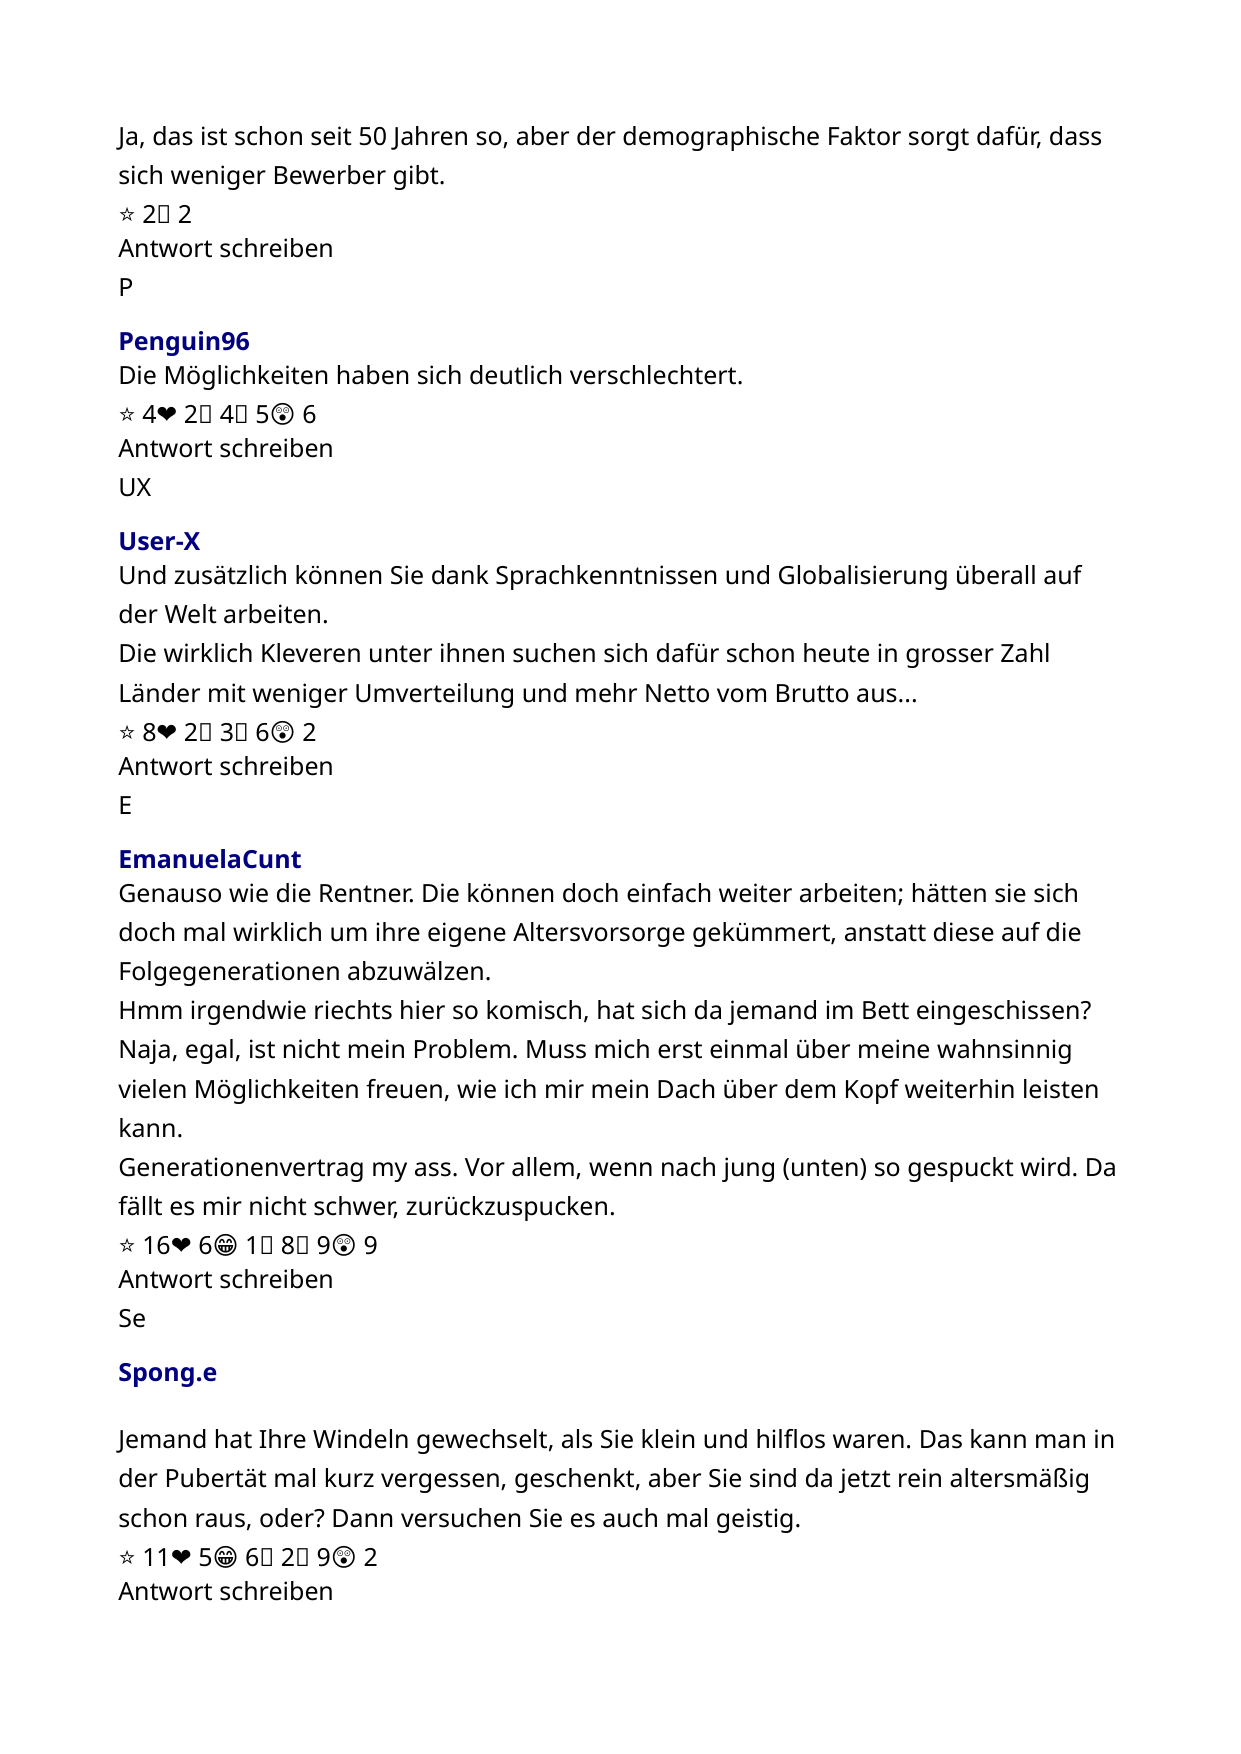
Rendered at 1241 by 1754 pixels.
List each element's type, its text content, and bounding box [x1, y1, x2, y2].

text ⭐️ 8❤️ 2🙁 3🤨 6😲 2 [118, 714, 1122, 748]
subtitle Spong.e [118, 1355, 1122, 1389]
text Jemand hat Ihre Windeln gewechselt, als Sie klein und hilflos waren. Das kann man in der Pubertät mal kurz vergessen, geschenkt, aber Sie sind da jetzt rein altersmäßig schon raus, oder? Dann versuchen Sie es auch mal geistig. [118, 1422, 1122, 1534]
subtitle EmanuelaCunt [118, 841, 1122, 875]
text Ja, das ist schon seit 50 Jahren so, aber der demographische Faktor sorgt dafür, dass sich weniger Bewerber gibt. [118, 118, 1122, 191]
text Genauso wie die Rentner. Die können doch einfach weiter arbeiten; hätten sie sich doch mal wirklich um ihre eigene Altersvorsorge gekümmert, anstatt diese auf die Folgegenerationen abzuwälzen. [118, 875, 1122, 988]
text Antwort schreiben [118, 1262, 1122, 1296]
text ⭐️ 16❤️ 6😁 1🙁 8🤨 9😲 9 [118, 1228, 1122, 1262]
subtitle User-X [118, 524, 1122, 558]
text Se [118, 1301, 1122, 1335]
text P [118, 270, 1122, 304]
text Die Möglichkeiten haben sich deutlich verschlechtert. [118, 357, 1122, 392]
text Und zusätzlich können Sie dank Sprachkenntnissen und Globalisierung überall auf der Welt arbeiten. [118, 558, 1122, 631]
text Antwort schreiben [118, 1573, 1122, 1608]
text Generationenvertrag my ass. Vor allem, wenn nach jung (unten) so gespuckt wird. Da fällt es mir nicht schwer, zurückzuspucken. [118, 1149, 1122, 1223]
text E [118, 788, 1122, 822]
text Die wirklich Kleveren unter ihnen suchen sich dafür schon heute in grosser Zahl Länder mit weniger Umverteilung und mehr Netto vom Brutto aus... [118, 636, 1122, 709]
text Hmm irgendwie riechts hier so komisch, hat sich da jemand im Bett eingeschissen? Naja, egal, ist nicht mein Problem. Muss mich erst einmal über meine wahnsinnig vielen Möglichkeiten freuen, wie ich mir mein Dach über dem Kopf weiterhin leisten kann. [118, 993, 1122, 1144]
text Antwort schreiben [118, 231, 1122, 264]
text UX [118, 470, 1122, 504]
text Antwort schreiben [118, 748, 1122, 782]
text ⭐️ 2🤨 2 [118, 196, 1122, 231]
text Antwort schreiben [118, 431, 1122, 465]
text ⭐️ 11❤️ 5😁 6🙁 2🤨 9😲 2 [118, 1539, 1122, 1573]
subtitle Penguin96 [118, 323, 1122, 357]
text ⭐️ 4❤️ 2🙁 4🤨 5😲 6 [118, 397, 1122, 431]
